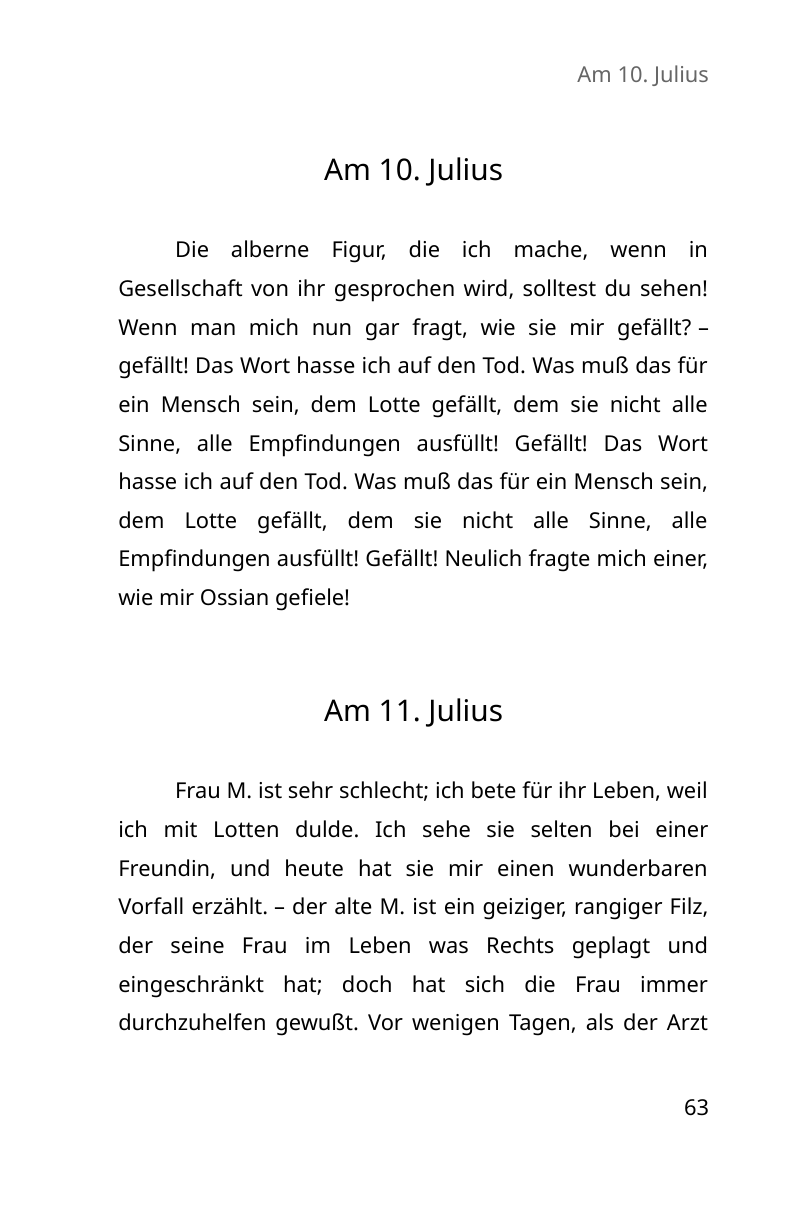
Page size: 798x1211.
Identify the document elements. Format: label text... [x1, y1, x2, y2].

subtitle Am 11. Julius [118, 656, 709, 730]
text Frau M. ist sehr schlecht; ich bete für ihr Leben, weil ich mit Lotten dulde. Ich sehe sie selten bei einer Freundin, und heute hat sie mir einen wunderbaren Vorfall erzählt. – der alte M. ist ein geiziger, rangiger Filz, der seine Frau im Leben was Rechts geplagt und eingeschränkt hat; doch hat sich die Frau immer durchzuhelfen gewußt. Vor wenigen Tagen, als der Arzt [118, 754, 709, 1037]
subtitle Am 10. Julius [118, 118, 709, 189]
text Die alberne Figur, die ich mache, wenn in Gesellschaft von ihr gesprochen wird, solltest du sehen! Wenn man mich nun gar fragt, wie sie mir gefällt? – gefällt! Das Wort hasse ich auf den Tod. Was muß das für ein Mensch sein, dem Lotte gefällt, dem sie nicht alle Sinne, alle Empfindungen ausfüllt! Gefällt! Das Wort hasse ich auf den Tod. Was muß das für ein Mensch sein, dem Lotte gefällt, dem sie nicht alle Sinne, alle Empfindungen ausfüllt! Gefällt! Neulich fragte mich einer, wie mir Ossian gefiele! [118, 213, 709, 612]
